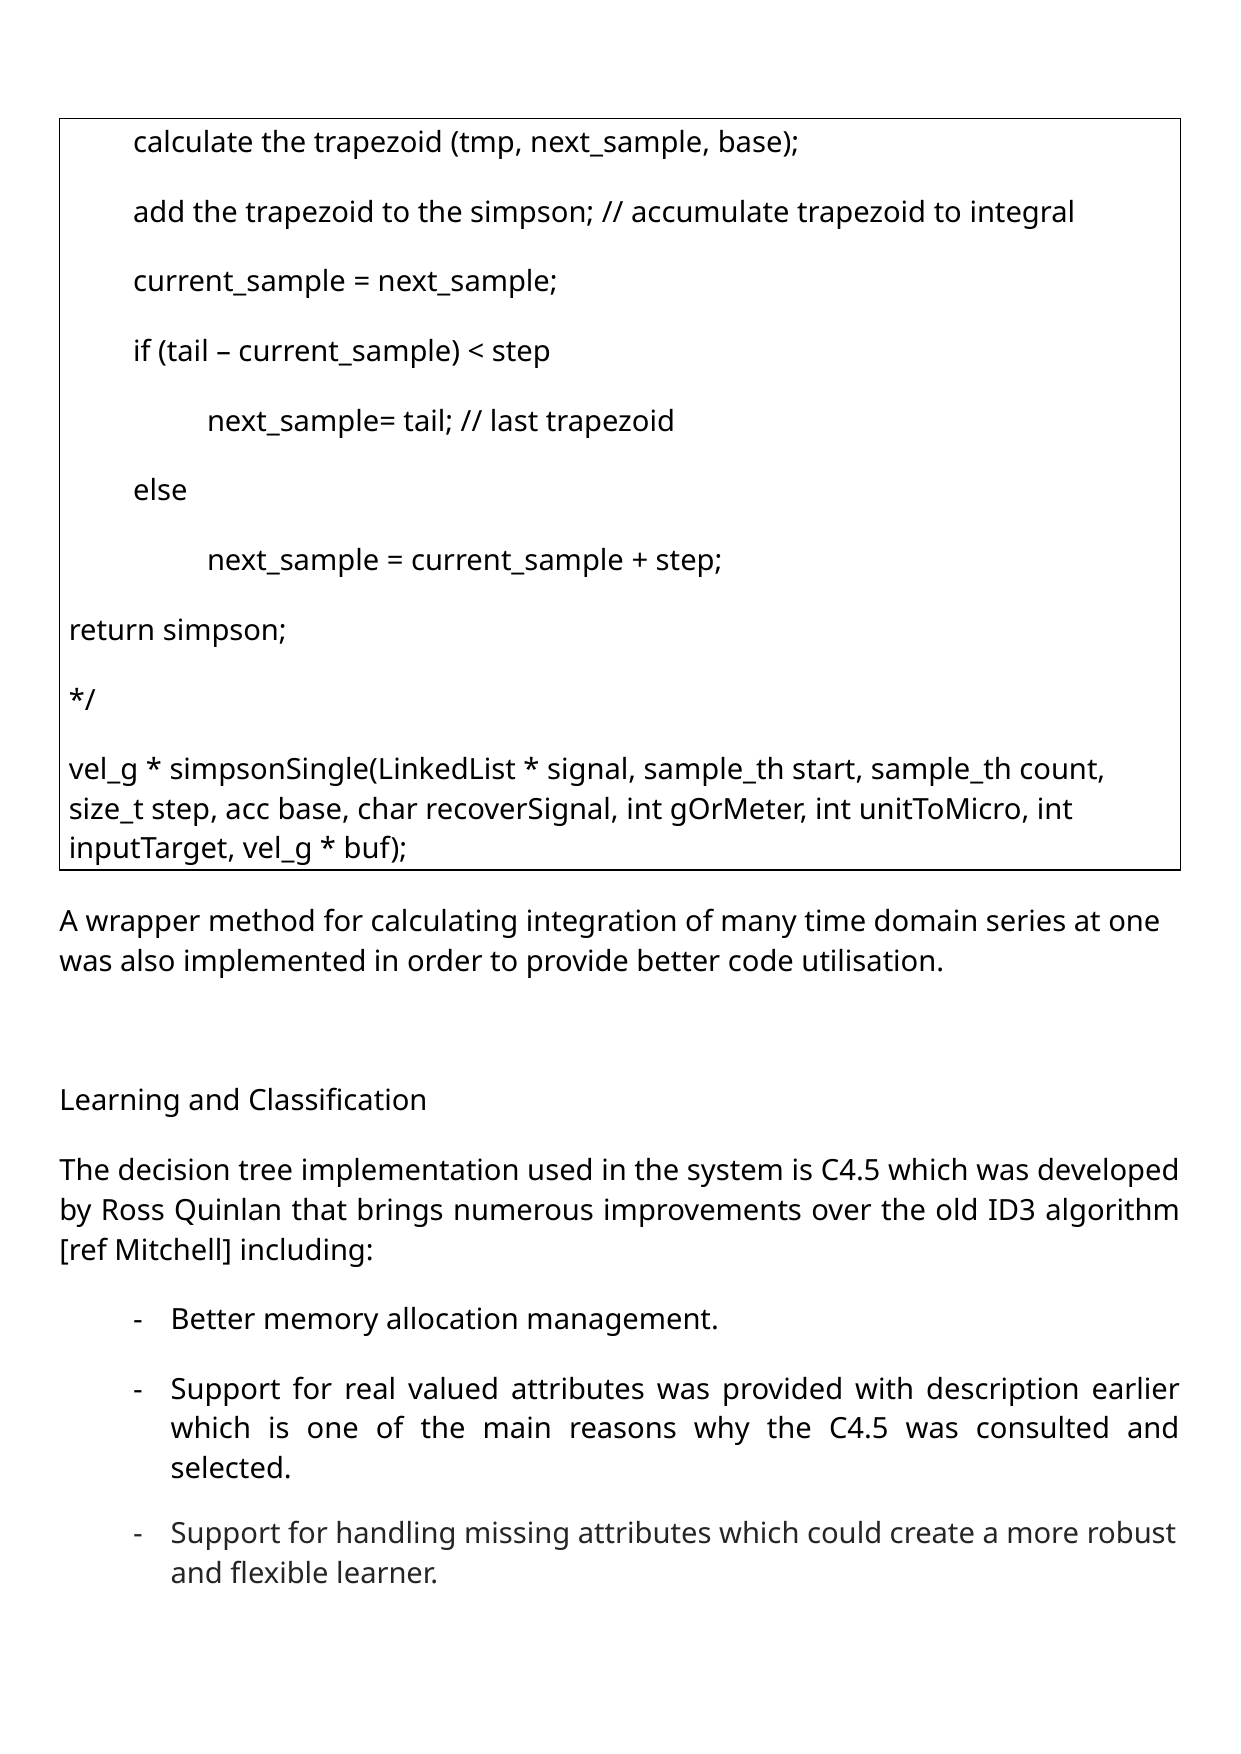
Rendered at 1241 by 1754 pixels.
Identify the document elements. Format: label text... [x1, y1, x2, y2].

list Better memory allocation management. [133, 1298, 1181, 1338]
text */ [60, 676, 1180, 718]
text if (tail – current_sample) < step [60, 327, 1180, 370]
text return simpson; [60, 606, 1180, 649]
list Support for handling missing attributes which could create a more robust and flexible learner. [133, 1513, 1181, 1592]
text A wrapper method for calculating integration of many time domain series at one was also implemented in order to provide better code utilisation. [59, 901, 1181, 980]
text else [60, 467, 1180, 509]
list Support for real valued attributes was provided with description earlier which is one of the main reasons why the C4.5 was consulted and selected. [133, 1368, 1181, 1487]
text Learning and Classification [59, 1080, 1181, 1119]
text add the trapezoid to the simpson; // accumulate trapezoid to integral [60, 188, 1180, 231]
text current_sample = next_sample; [60, 257, 1180, 300]
text calculate the trapezoid (tmp, next_sample, base); [60, 119, 1180, 161]
text next_sample = current_sample + step; [60, 536, 1180, 579]
text next_sample= tail; // last trapezoid [60, 397, 1180, 440]
text The decision tree implementation used in the system is C4.5 which was developed by Ross Quinlan that brings numerous improvements over the old ID3 algorithm [ref Mitchell] including: [59, 1149, 1181, 1268]
text vel_g * simpsonSingle(LinkedList * signal, sample_th start, sample_th count, size_t step, acc base, char recoverSignal, int gOrMeter, int unitToMicro, int inputTarget, vel_g * buf); [60, 745, 1180, 869]
